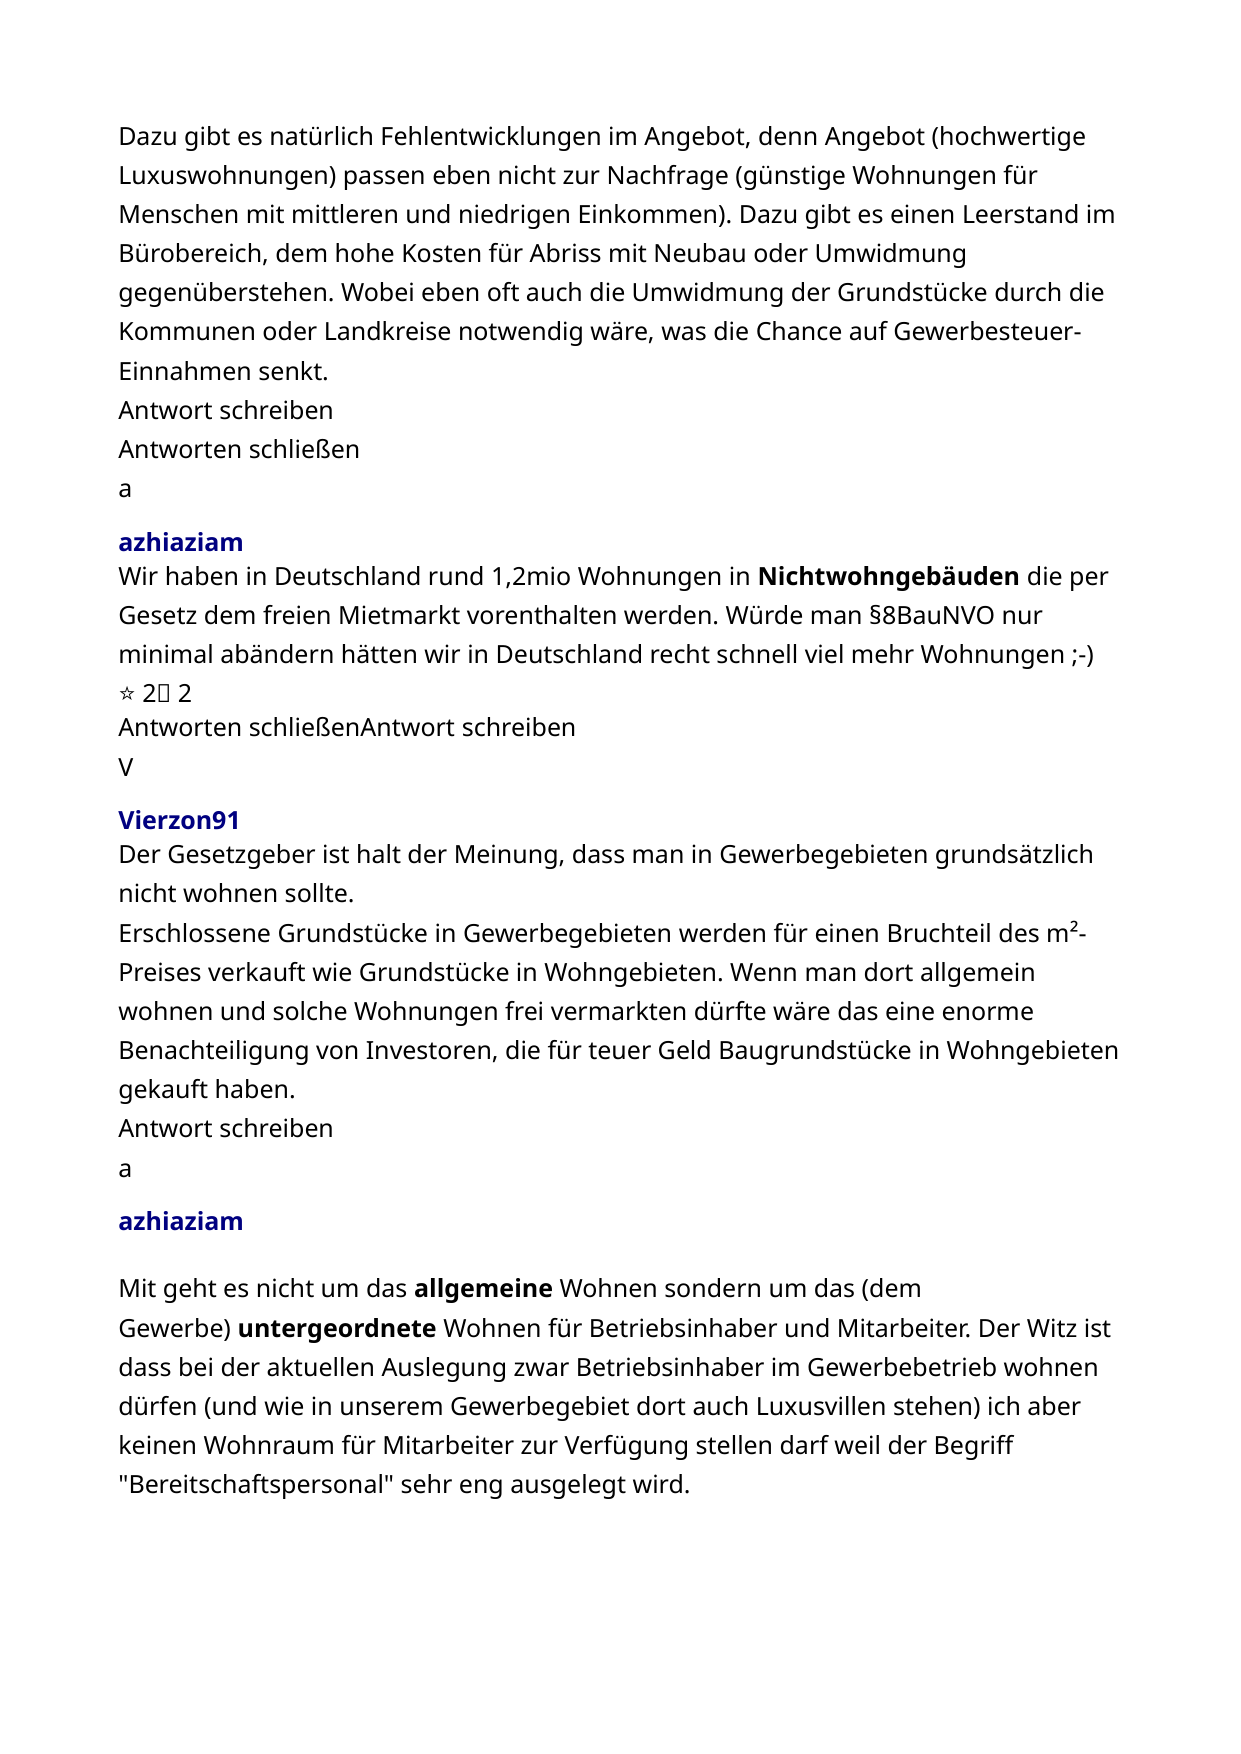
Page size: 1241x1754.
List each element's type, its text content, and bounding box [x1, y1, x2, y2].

text Antwort schreiben [118, 392, 1122, 426]
text Antwort schreiben [118, 1111, 1122, 1145]
text a [118, 1150, 1122, 1184]
text ⭐️ 2🤨 2 [118, 676, 1122, 710]
subtitle Vierzon91 [118, 803, 1122, 837]
text a [118, 471, 1122, 505]
subtitle azhiaziam [118, 1204, 1122, 1238]
subtitle azhiaziam [118, 524, 1122, 558]
text Erschlossene Grundstücke in Gewerbegebieten werden für einen Bruchteil des m²-Preises verkauft wie Grundstücke in Wohngebieten. Wenn man dort allgemein wohnen und solche Wohnungen frei vermarkten dürfte wäre das eine enorme Benachteiligung von Investoren, die für teuer Geld Baugrundstücke in Wohngebieten gekauft haben. [118, 915, 1122, 1106]
text Der Gesetzgeber ist halt der Meinung, dass man in Gewerbegebieten grundsätzlich nicht wohnen sollte. [118, 837, 1122, 910]
text Wir haben in Deutschland rund 1,2mio Wohnungen in Nichtwohngebäuden die per Gesetz dem freien Mietmarkt vorenthalten werden. Würde man §8BauNVO nur minimal abändern hätten wir in Deutschland recht schnell viel mehr Wohnungen ;-) [118, 558, 1122, 671]
text Antworten schließen [118, 431, 1122, 466]
text V [118, 749, 1122, 783]
text Mit geht es nicht um das allgemeine Wohnen sondern um das (dem Gewerbe) untergeordnete Wohnen für Betriebsinhaber und Mitarbeiter. Der Witz ist dass bei der aktuellen Auslegung zwar Betriebsinhaber im Gewerbebetrieb wohnen dürfen (und wie in unserem Gewerbegebiet dort auch Luxusvillen stehen) ich aber keinen Wohnraum für Mitarbeiter zur Verfügung stellen darf weil der Begriff "Bereitschaftspersonal" sehr eng ausgelegt wird. [118, 1271, 1122, 1501]
text Dazu gibt es natürlich Fehlentwicklungen im Angebot, denn Angebot (hochwertige Luxuswohnungen) passen eben nicht zur Nachfrage (günstige Wohnungen für Menschen mit mittleren und niedrigen Einkommen). Dazu gibt es einen Leerstand im Bürobereich, dem hohe Kosten für Abriss mit Neubau oder Umwidmung gegenüberstehen. Wobei eben oft auch die Umwidmung der Grundstücke durch die Kommunen oder Landkreise notwendig wäre, was die Chance auf Gewerbesteuer-Einnahmen senkt. [118, 118, 1122, 387]
text Antworten schließenAntwort schreiben [118, 710, 1122, 744]
